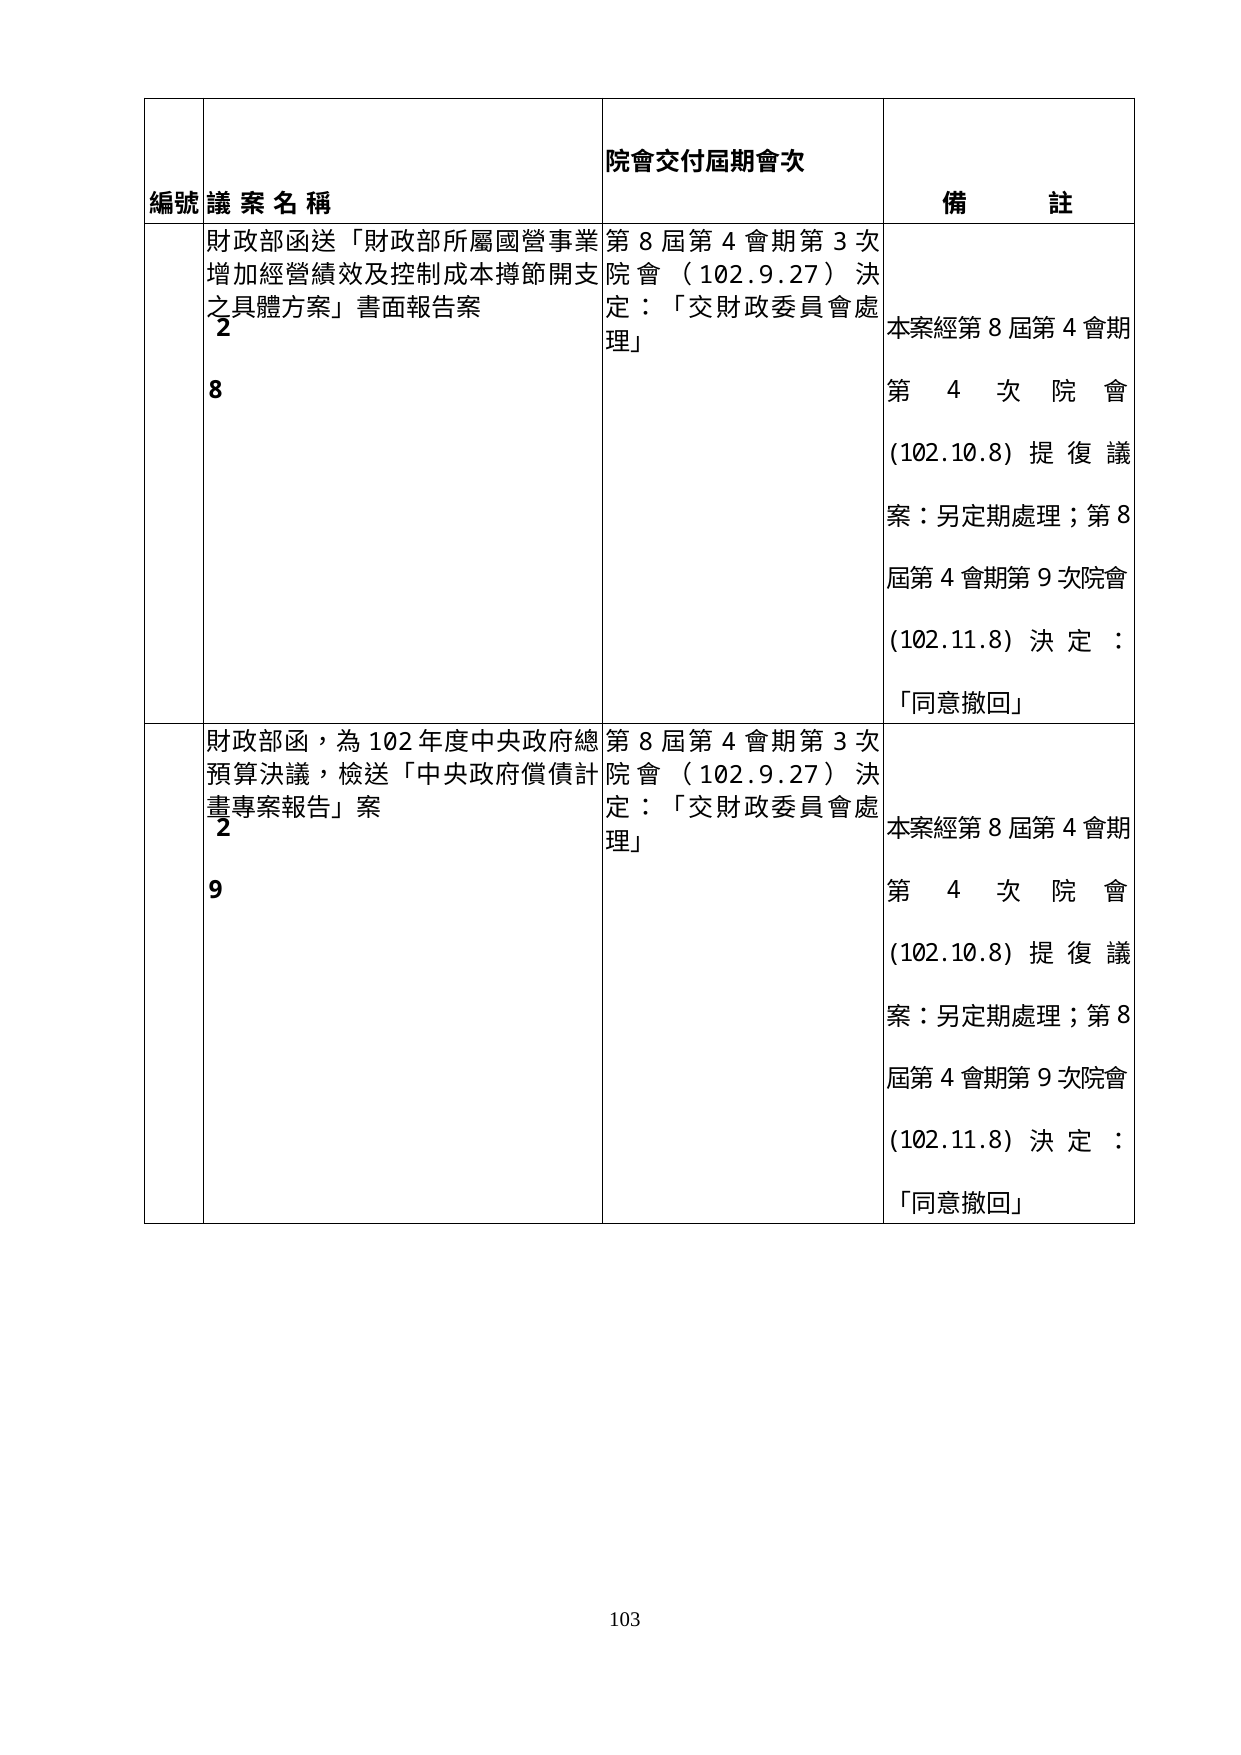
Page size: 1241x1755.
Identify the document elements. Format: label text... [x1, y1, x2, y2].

table_cell [145, 224, 203, 722]
table_cell 第8屆第4會期第3次院會（102.9.27）決定：「交財政委員會處理」 [603, 724, 883, 1222]
table_cell 第8屆第4會期第3次院會（102.9.27）決定：「交財政委員會處理」 [603, 224, 883, 722]
table_header 編號 [145, 99, 203, 222]
table_cell [145, 724, 203, 1222]
table_header 院會交付屆期會次 [603, 99, 883, 222]
table_cell 財政部函送「財政部所屬國營事業增加經營績效及控制成本撙節開支之具體方案」書面報告案 [204, 224, 602, 722]
table_header 議案名稱 [204, 99, 602, 222]
table_cell 本案經第8屆第4會期第4次院會(102.10.8)提復議案：另定期處理；第8屆第4會期第9次院會(102.11.8)決定：「同意撤回」 [884, 224, 1134, 722]
table_header 備 註 [884, 99, 1134, 222]
table_cell 財政部函，為102年度中央政府總預算決議，檢送「中央政府償債計畫專案報告」案 [204, 724, 602, 1222]
table_cell 本案經第8屆第4會期第4次院會(102.10.8)提復議案：另定期處理；第8屆第4會期第9次院會(102.11.8)決定：「同意撤回」 [884, 724, 1134, 1222]
